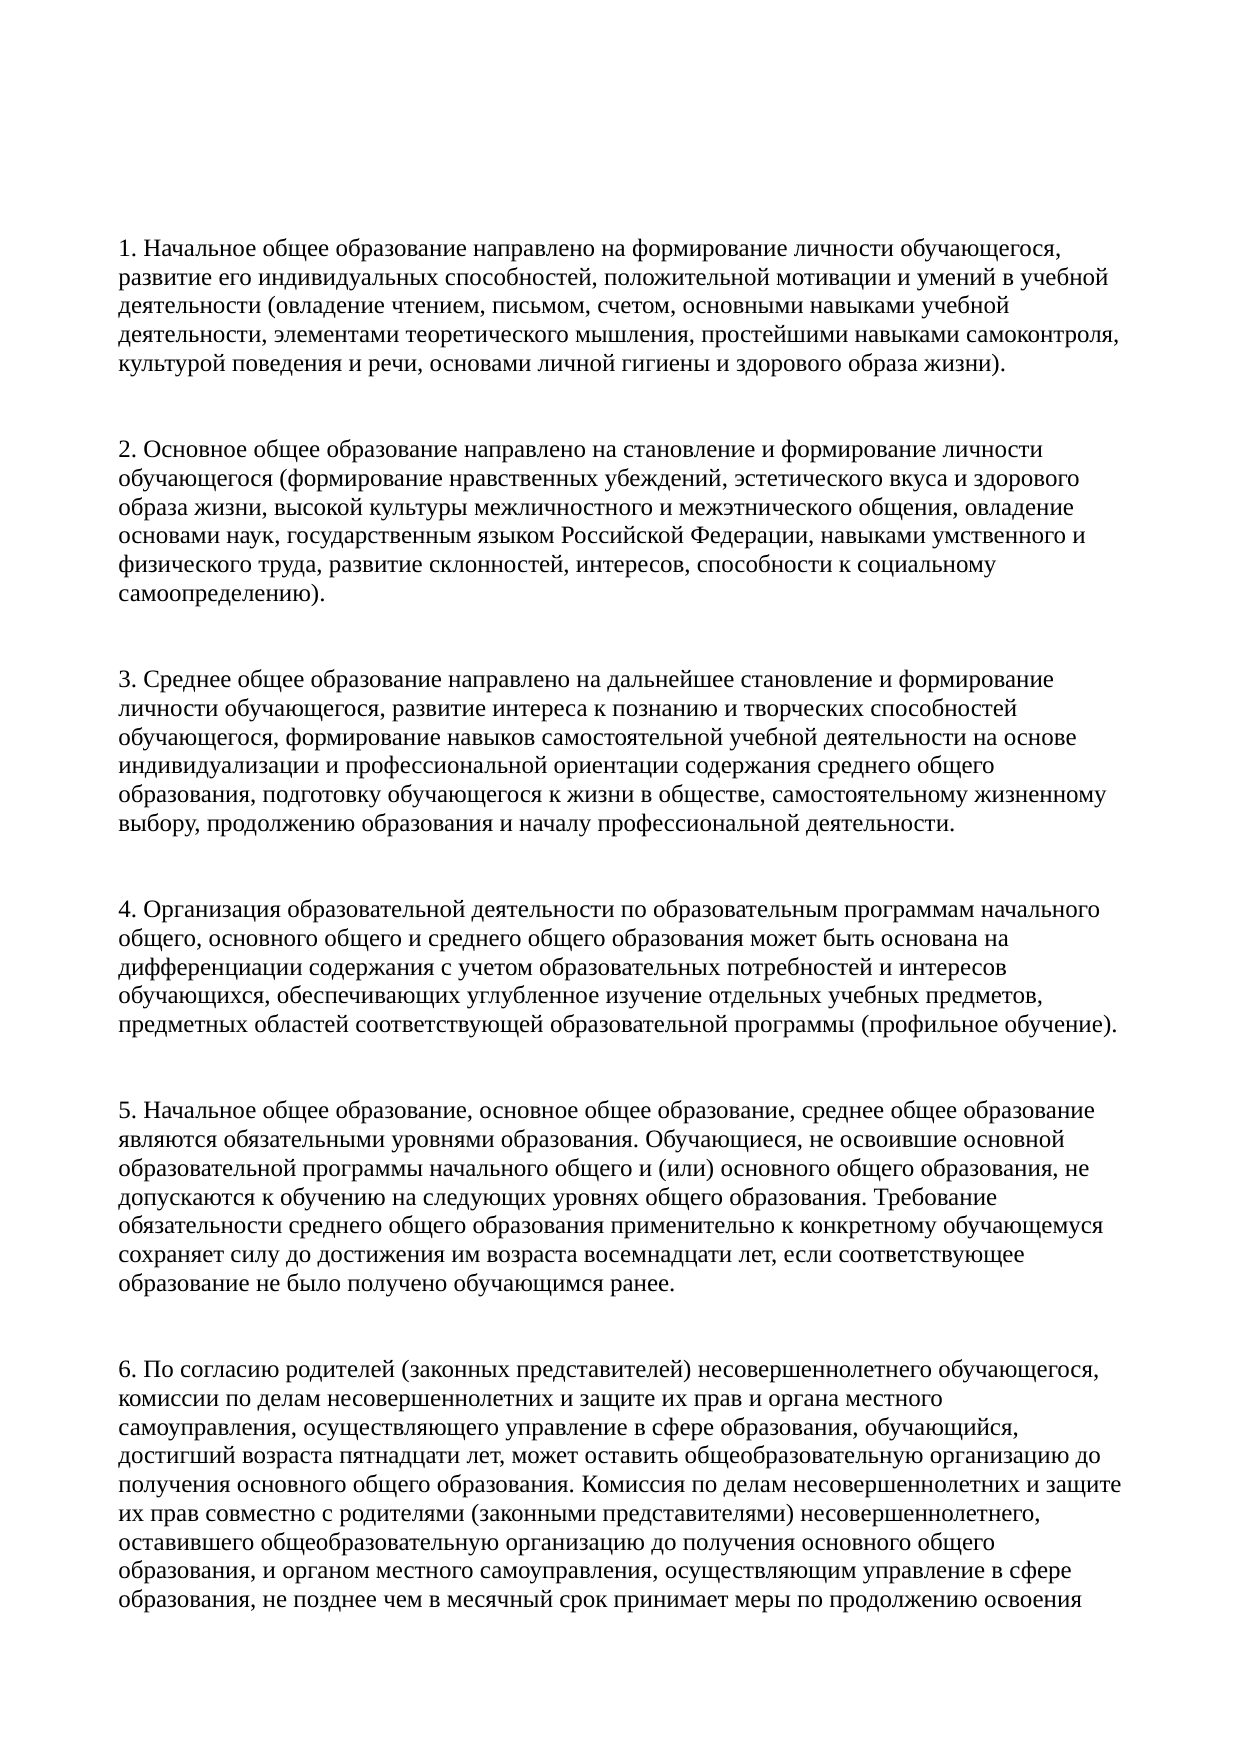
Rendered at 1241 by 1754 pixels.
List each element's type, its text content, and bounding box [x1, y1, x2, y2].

text 2. Основное общее образование направлено на становление и формирование личности обучающегося (формирование нравственных убеждений, эстетического вкуса и здорового образа жизни, высокой культуры межличностного и межэтнического общения, овладение основами наук, государственным языком Российской Федерации, навыками умственного и физического труда, развитие склонностей, интересов, способности к социальному самоопределению). [118, 434, 1122, 607]
text 1. Начальное общее образование направлено на формирование личности обучающегося, развитие его индивидуальных способностей, положительной мотивации и умений в учебной деятельности (овладение чтением, письмом, счетом, основными навыками учебной деятельности, элементами теоретического мышления, простейшими навыками самоконтроля, культурой поведения и речи, основами личной гигиены и здорового образа жизни). [118, 233, 1122, 377]
text 6. По согласию родителей (законных представителей) несовершеннолетнего обучающегося, комиссии по делам несовершеннолетних и защите их прав и органа местного самоуправления, осуществляющего управление в сфере образования, обучающийся, достигший возраста пятнадцати лет, может оставить общеобразовательную организацию до получения основного общего образования. Комиссия по делам несовершеннолетних и защите их прав совместно с родителями (законными представителями) несовершеннолетнего, оставившего общеобразовательную организацию до получения основного общего образования, и органом местного самоуправления, осуществляющим управление в сфере образования, не позднее чем в месячный срок принимает меры по продолжению освоения [118, 1354, 1122, 1613]
text 4. Организация образовательной деятельности по образовательным программам начального общего, основного общего и среднего общего образования может быть основана на дифференциации содержания с учетом образовательных потребностей и интересов обучающихся, обеспечивающих углубленное изучение отдельных учебных предметов, предметных областей соответствующей образовательной программы (профильное обучение). [118, 894, 1122, 1038]
text 5. Начальное общее образование, основное общее образование, среднее общее образование являются обязательными уровнями образования. Обучающиеся, не освоившие основной образовательной программы начального общего и (или) основного общего образования, не допускаются к обучению на следующих уровнях общего образования. Требование обязательности среднего общего образования применительно к конкретному обучающемуся сохраняет силу до достижения им возраста восемнадцати лет, если соответствующее образование не было получено обучающимся ранее. [118, 1096, 1122, 1297]
text 3. Среднее общее образование направлено на дальнейшее становление и формирование личности обучающегося, развитие интереса к познанию и творческих способностей обучающегося, формирование навыков самостоятельной учебной деятельности на основе индивидуализации и профессиональной ориентации содержания среднего общего образования, подготовку обучающегося к жизни в обществе, самостоятельному жизненному выбору, продолжению образования и началу профессиональной деятельности. [118, 664, 1122, 837]
